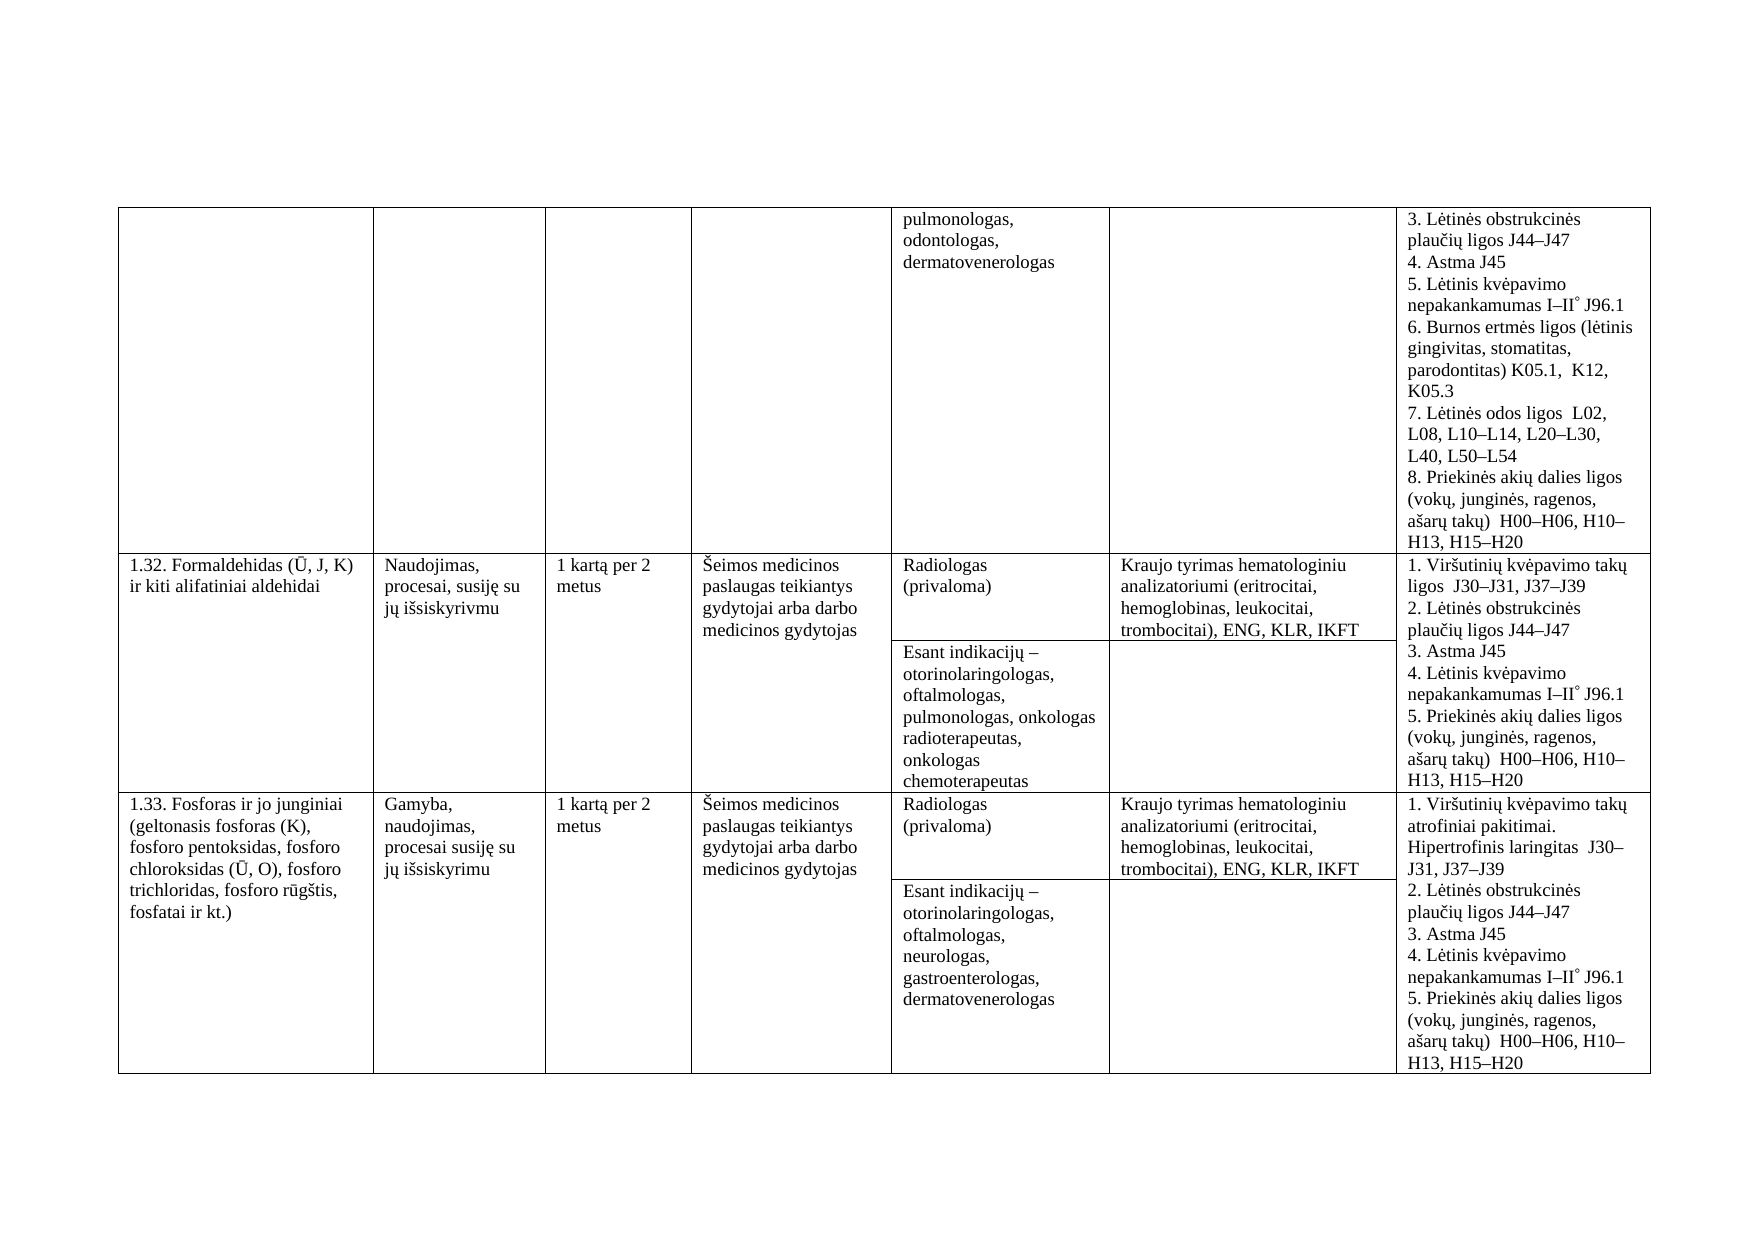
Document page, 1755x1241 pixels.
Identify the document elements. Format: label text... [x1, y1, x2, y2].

table_cell [1110, 641, 1396, 792]
table_cell Esant indikacijų – otorinolaringologas, oftalmologas, neurologas, gastroenterologas, dermatovenerologas [892, 880, 1109, 1073]
table_cell [374, 208, 545, 553]
table_cell [119, 208, 373, 553]
table_cell 1.32. Formaldehidas (Ū, J, K) ir kiti alifatiniai aldehidai [119, 554, 373, 792]
table_cell 1. Viršutinių kvėpavimo takų atrofiniai pakitimai. Hipertrofinis laringitas J30–J31, J37–J39 2. Lėtinės obstrukcinės plaučių ligos J44–J47 3. Astma J45 4. Lėtinis kvėpavimo nepakankamumas I–II J96.1 5. Priekinės akių dalies ligos (vokų, junginės, ragenos, ašarų takų) H00–H06, H10–H13, H15–H20 [1397, 793, 1650, 1073]
table_cell Radiologas (privaloma) [892, 554, 1109, 640]
table_cell Šeimos medicinos paslaugas teikiantys gydytojai arba darbo medicinos gydytojas [692, 554, 891, 792]
table_cell [692, 208, 891, 553]
table_cell 1. Viršutinių kvėpavimo takų ligos J30–J31, J37–J39 2. Lėtinės obstrukcinės plaučių ligos J44–J47 3. Astma J45 4. Lėtinis kvėpavimo nepakankamumas I–II J96.1 5. Priekinės akių dalies ligos (vokų, junginės, ragenos, ašarų takų) H00–H06, H10–H13, H15–H20 [1397, 554, 1650, 792]
table_cell Radiologas (privaloma) [892, 793, 1109, 879]
table_cell 1 kartą per 2 metus [546, 793, 691, 1073]
table_cell Naudojimas, procesai, susiję su jų išsiskyrivmu [374, 554, 545, 792]
table_cell Šeimos medicinos paslaugas teikiantys gydytojai arba darbo medicinos gydytojas [692, 793, 891, 1073]
table_cell Gamyba, naudojimas, procesai susiję su jų išsiskyrimu [374, 793, 545, 1073]
table_cell pulmonologas, odontologas, dermatovenerologas [892, 208, 1109, 553]
table_cell Kraujo tyrimas hematologiniu analizatoriumi (eritrocitai, hemoglobinas, leukocitai, trombocitai), ENG, KLR, IKFT [1110, 793, 1396, 879]
table_cell 1 kartą per 2 metus [546, 554, 691, 792]
table_cell 3. Lėtinės obstrukcinės plaučių ligos J44–J47 4. Astma J45 5. Lėtinis kvėpavimo nepakankamumas I–II J96.1 6. Burnos ertmės ligos (lėtinis gingivitas, stomatitas, parodontitas) K05.1, K12, K05.3 7. Lėtinės odos ligos L02, L08, L10–L14, L20–L30, L40, L50–L54 8. Priekinės akių dalies ligos (vokų, junginės, ragenos, ašarų takų) H00–H06, H10–H13, H15–H20 [1397, 208, 1650, 553]
table_cell Esant indikacijų – otorinolaringologas, oftalmologas, pulmonologas, onkologas radioterapeutas, onkologas chemoterapeutas [892, 641, 1109, 792]
table_cell Kraujo tyrimas hematologiniu analizatoriumi (eritrocitai, hemoglobinas, leukocitai, trombocitai), ENG, KLR, IKFT [1110, 554, 1396, 640]
table_cell [1110, 880, 1396, 1073]
table_cell [1110, 208, 1396, 553]
table_cell [546, 208, 691, 553]
table_cell 1.33. Fosforas ir jo junginiai (geltonasis fosforas (K), fosforo pentoksidas, fosforo chloroksidas (Ū, O), fosforo trichloridas, fosforo rūgštis, fosfatai ir kt.) [119, 793, 373, 1073]
